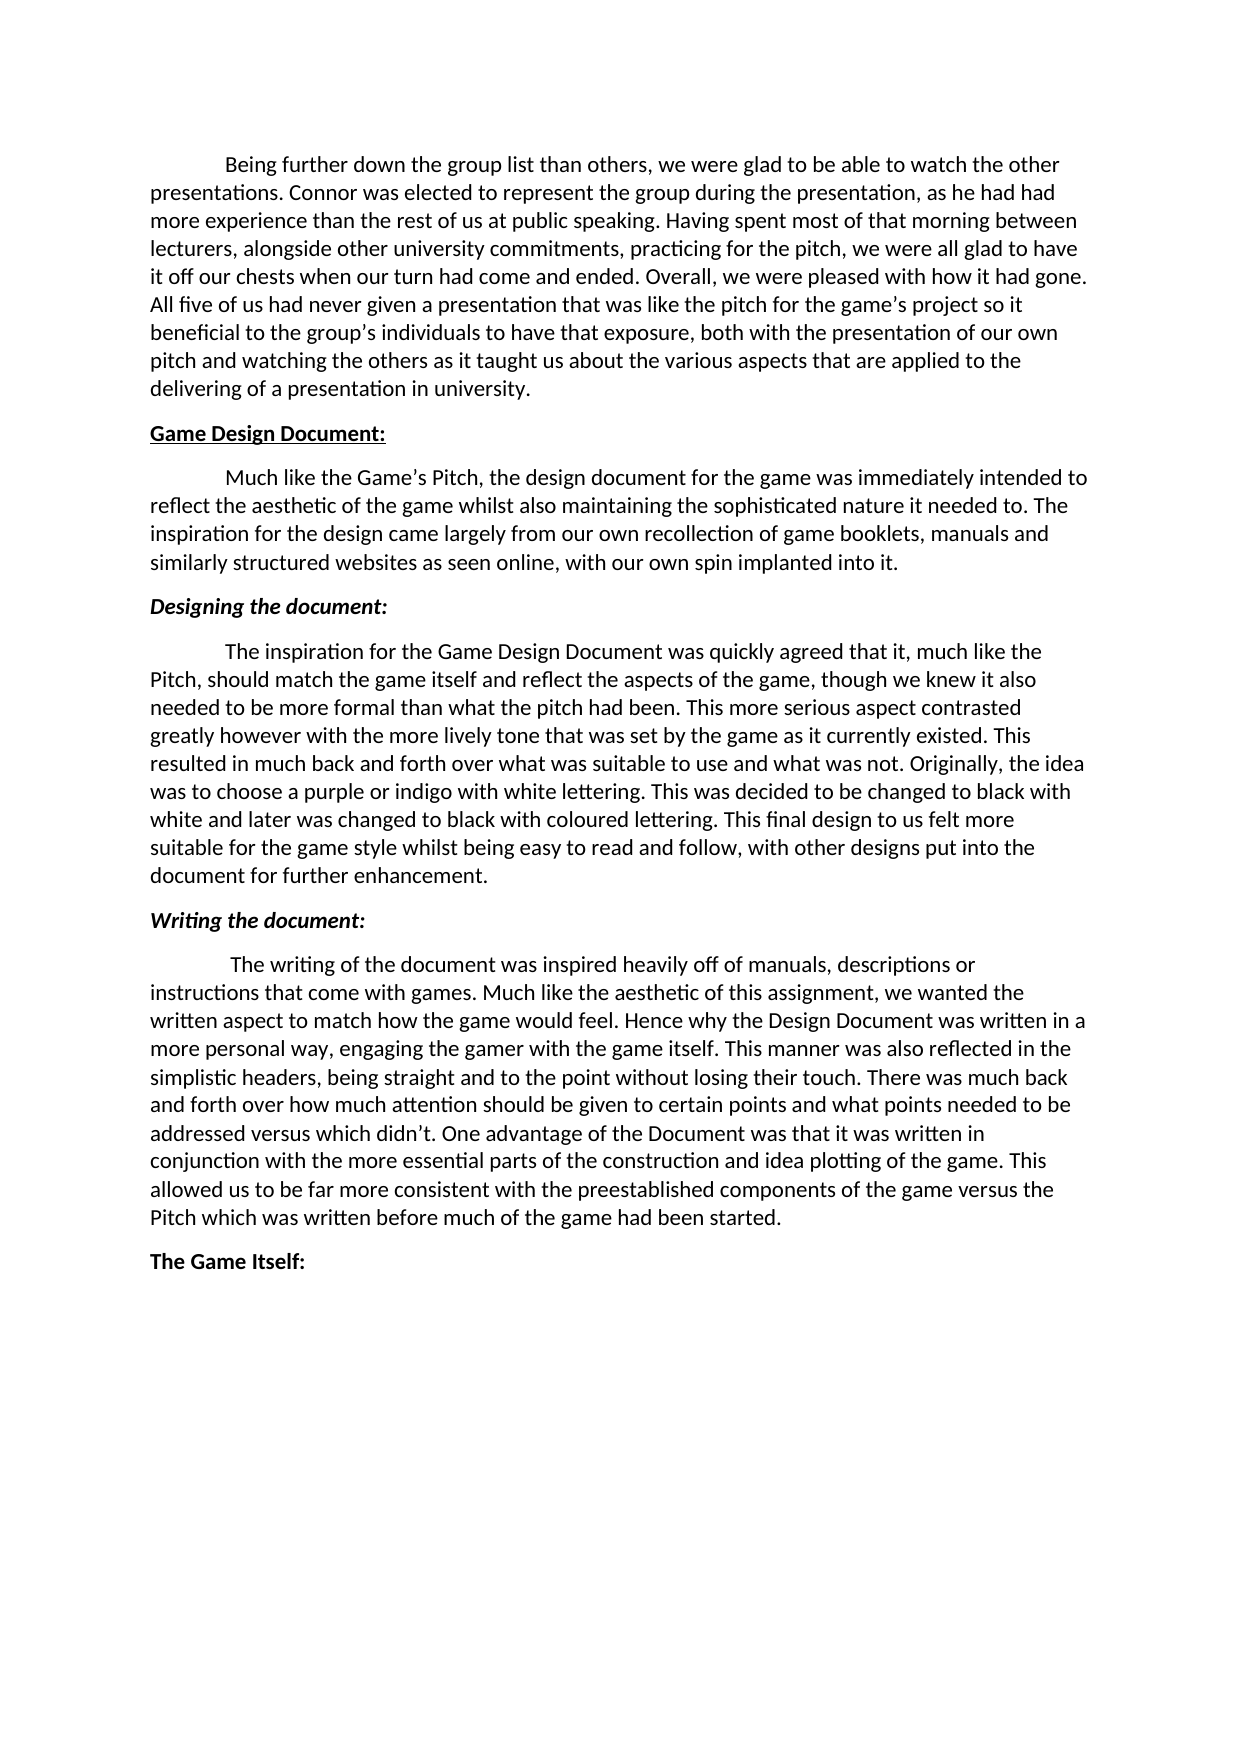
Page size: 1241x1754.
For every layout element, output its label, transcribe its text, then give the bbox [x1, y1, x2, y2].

text Game Design Document: [150, 419, 1090, 447]
text The writing of the document was inspired heavily off of manuals, descriptions or instructions that come with games. Much like the aesthetic of this assignment, we wanted the written aspect to match how the game would feel. Hence why the Design Document was written in a more personal way, engaging the gamer with the game itself. This manner was also reflected in the simplistic headers, being straight and to the point without losing their touch. There was much back and forth over how much attention should be given to certain points and what points needed to be addressed versus which didn’t. One advantage of the Document was that it was written in conjunction with the more essential parts of the construction and idea plotting of the game. This allowed us to be far more consistent with the preestablished components of the game versus the Pitch which was written before much of the game had been started. [150, 951, 1090, 1231]
text Designing the document: [150, 592, 1090, 620]
text The inspiration for the Game Design Document was quickly agreed that it, much like the Pitch, should match the game itself and reflect the aspects of the game, though we knew it also needed to be more formal than what the pitch had been. This more serious aspect contrasted greatly however with the more lively tone that was set by the game as it currently existed. This resulted in much back and forth over what was suitable to use and what was not. Originally, the idea was to choose a purple or indigo with white lettering. This was decided to be changed to black with white and later was changed to black with coloured lettering. This final design to us felt more suitable for the game style whilst being easy to read and follow, with other designs put into the document for further enhancement. [150, 637, 1090, 889]
text Writing the document: [150, 906, 1090, 934]
text The Game Itself: [150, 1247, 1090, 1275]
text Being further down the group list than others, we were glad to be able to watch the other presentations. Connor was elected to represent the group during the presentation, as he had had more experience than the rest of us at public speaking. Having spent most of that morning between lecturers, alongside other university commitments, practicing for the pitch, we were all glad to have it off our chests when our turn had come and ended. Overall, we were pleased with how it had gone. All five of us had never given a presentation that was like the pitch for the game’s project so it beneficial to the group’s individuals to have that exposure, both with the presentation of our own pitch and watching the others as it taught us about the various aspects that are applied to the delivering of a presentation in university. [150, 150, 1090, 402]
text Much like the Game’s Pitch, the design document for the game was immediately intended to reflect the aesthetic of the game whilst also maintaining the sophisticated nature it needed to. The inspiration for the design came largely from our own recollection of game booklets, manuals and similarly structured websites as seen online, with our own spin implanted into it. [150, 463, 1090, 576]
